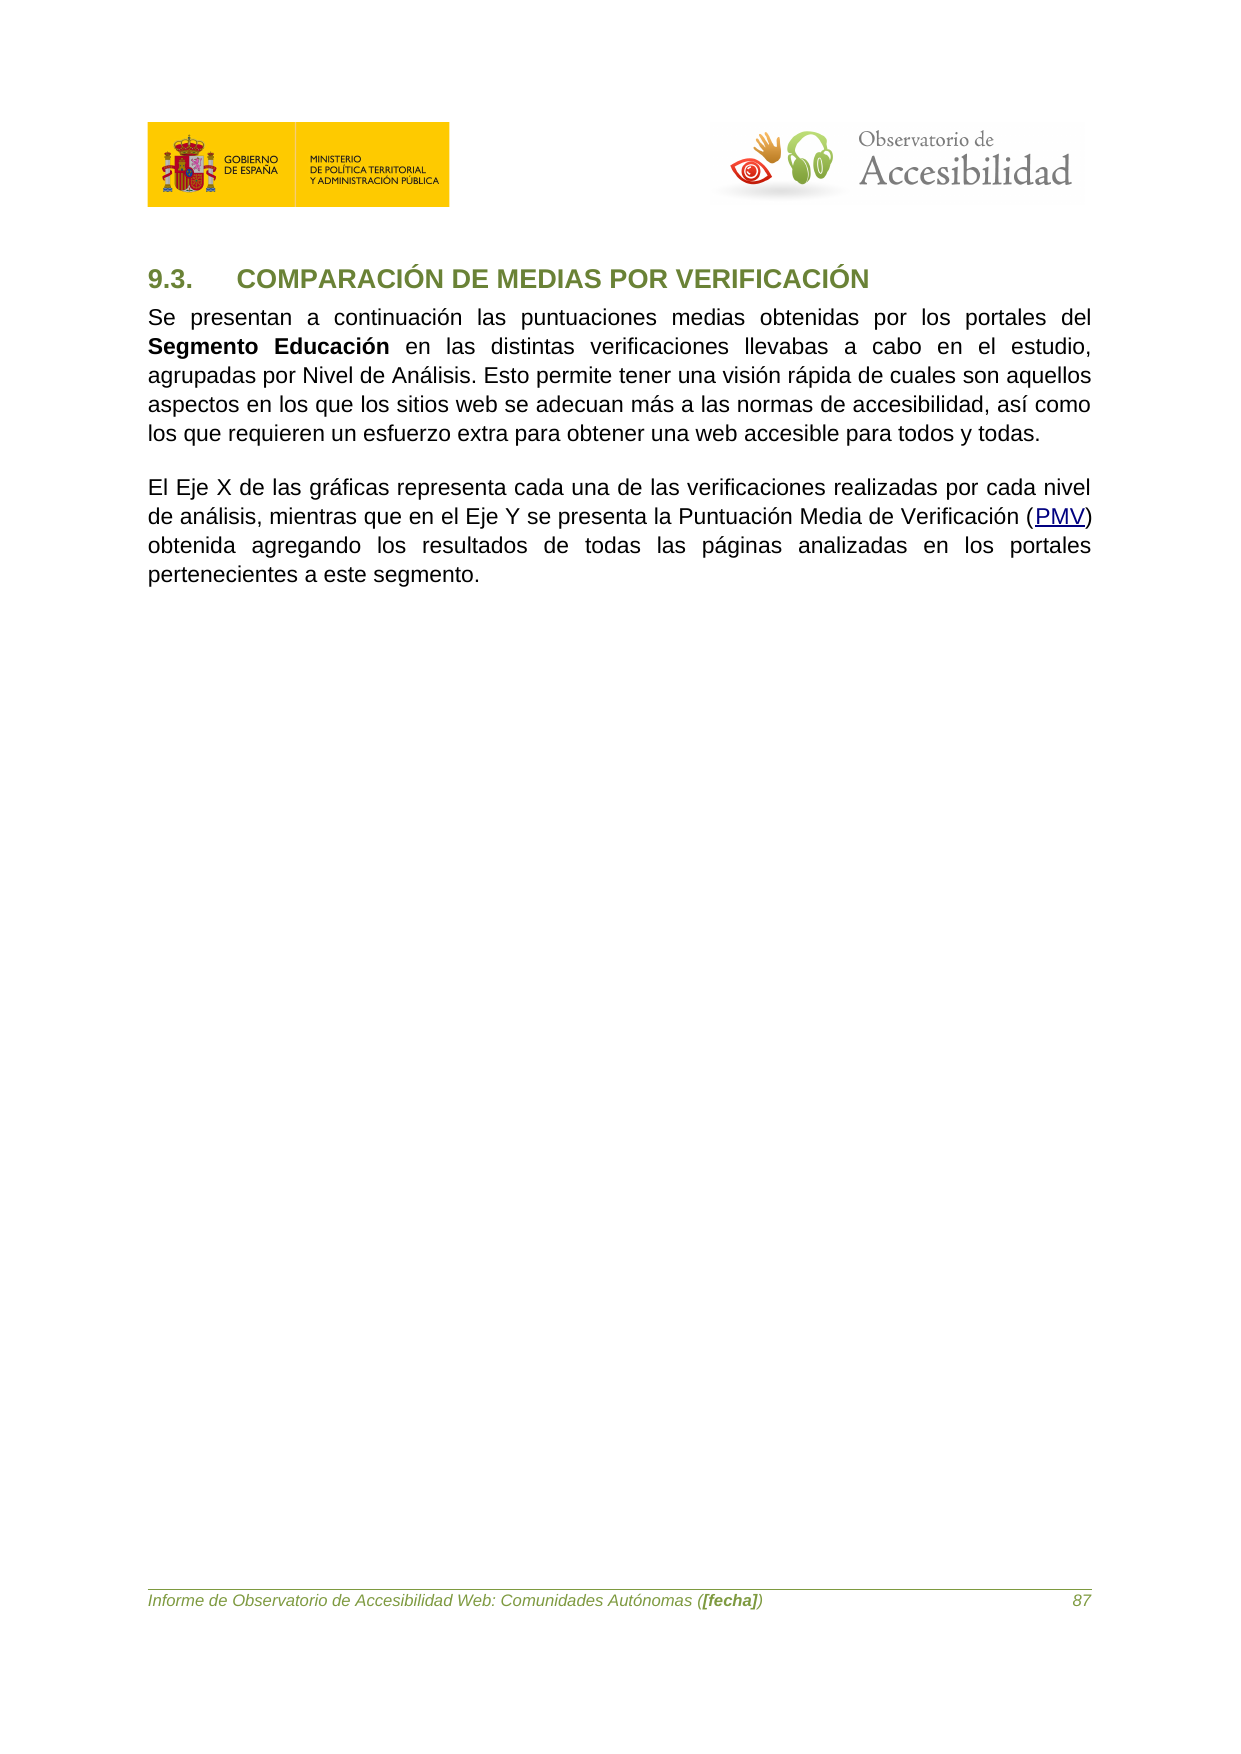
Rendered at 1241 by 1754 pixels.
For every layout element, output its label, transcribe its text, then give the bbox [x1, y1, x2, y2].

text El Eje X de las gráficas representa cada una de las verificaciones realizadas por cada nivel de análisis, mientras que en el Eje Y se presenta la Puntuación Media de Verificación (PMV) obtenida agregando los resultados de todas las páginas analizadas en los portales pertenecientes a este segmento. [148, 474, 1092, 587]
text Se presentan a continuación las puntuaciones medias obtenidas por los portales del Segmento Educación en las distintas verificaciones llevabas a cabo en el estudio, agrupadas por Nivel de Análisis. Esto permite tener una visión rápida de cuales son aquellos aspectos en los que los sitios web se adecuan más a las normas de accesibilidad, así como los que requieren un esfuerzo extra para obtener una web accesible para todos y todas. [148, 304, 1092, 446]
list Comparación de medias por verificación [148, 263, 1092, 294]
